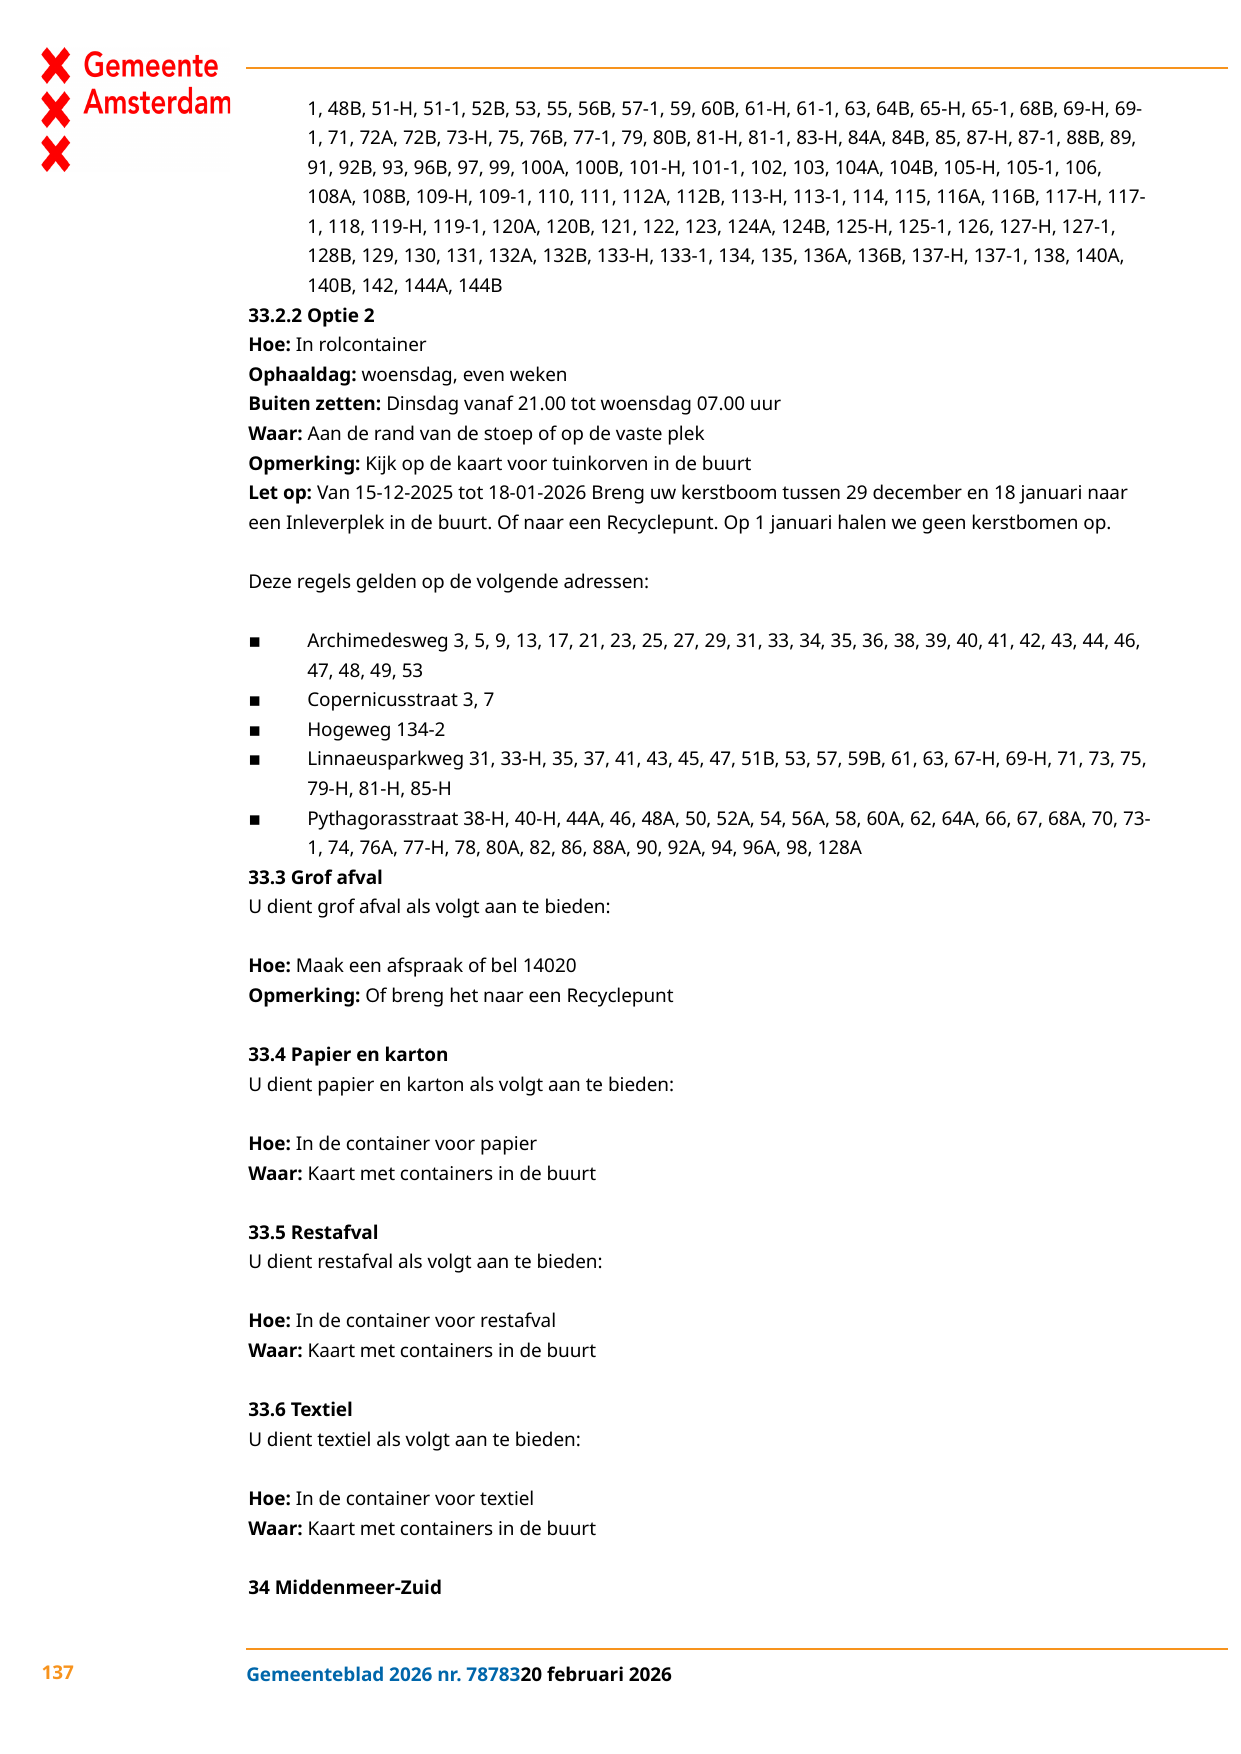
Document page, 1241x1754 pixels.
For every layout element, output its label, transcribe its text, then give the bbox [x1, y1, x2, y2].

list 1, 48B, 51-H, 51-1, 52B, 53, 55, 56B, 57-1, 59, 60B, 61-H, 61-1, 63, 64B, 65-H, 65-1, 68B, 69-H, 69-1, 71, 72A, 72B, 73-H, 75, 76B, 77-1, 79, 80B, 81-H, 81-1, 83-H, 84A, 84B, 85, 87-H, 87-1, 88B, 89, 91, 92B, 93, 96B, 97, 99, 100A, 100B, 101-H, 101-1, 102, 103, 104A, 104B, 105-H, 105-1, 106, 108A, 108B, 109-H, 109-1, 110, 111, 112A, 112B, 113-H, 113-1, 114, 115, 116A, 116B, 117-H, 117-1, 118, 119-H, 119-1, 120A, 120B, 121, 122, 123, 124A, 124B, 125-H, 125-1, 126, 127-H, 127-1, 128B, 129, 130, 131, 132A, 132B, 133-H, 133-1, 134, 135, 136A, 136B, 137-H, 137-1, 138, 140A, 140B, 142, 144A, 144B [248, 95, 1152, 298]
text U dient restafval als volgt aan te bieden: [248, 1248, 1152, 1274]
text Waar: Kaart met containers in de buurt [248, 1337, 1152, 1363]
text Waar: Aan de rand van de stoep of op de vaste plek [248, 420, 1152, 446]
text 34 Middenmeer-Zuid [248, 1574, 1152, 1600]
list Linnaeusparkweg 31, 33-H, 35, 37, 41, 43, 45, 47, 51B, 53, 57, 59B, 61, 63, 67-H, 69-H, 71, 73, 75, 79-H, 81-H, 85-H [248, 746, 1152, 801]
text Buiten zetten: Dinsdag vanaf 21.00 tot woensdag 07.00 uur [248, 391, 1152, 416]
text Opmerking: Of breng het naar een Recyclepunt [248, 982, 1152, 1008]
text Hoe: In de container voor textiel [248, 1485, 1152, 1511]
text Hoe: In rolcontainer [248, 331, 1152, 357]
text Let op: Van 15-12-2025 tot 18-01-2026 Breng uw kerstboom tussen 29 december en 18 januari naar een Inleverplek in de buurt. Of naar een Recyclepunt. Op 1 januari halen we geen kerstbomen op. [248, 479, 1152, 535]
text Hoe: Maak een afspraak of bel 14020 [248, 953, 1152, 978]
text 33.4 Papier en karton [248, 1041, 1152, 1067]
text Ophaaldag: woensdag, even weken [248, 361, 1152, 387]
text Hoe: In de container voor papier [248, 1130, 1152, 1156]
text 33.5 Restafval [248, 1219, 1152, 1245]
text Waar: Kaart met containers in de buurt [248, 1160, 1152, 1186]
text Deze regels gelden op de volgende adressen: [248, 568, 1152, 594]
list Pythagorasstraat 38-H, 40-H, 44A, 46, 48A, 50, 52A, 54, 56A, 58, 60A, 62, 64A, 66, 67, 68A, 70, 73-1, 74, 76A, 77-H, 78, 80A, 82, 86, 88A, 90, 92A, 94, 96A, 98, 128A [248, 805, 1152, 860]
text Hoe: In de container voor restafval [248, 1308, 1152, 1333]
text 33.3 Grof afval [248, 864, 1152, 890]
list Copernicusstraat 3, 7 [248, 686, 1152, 712]
text U dient textiel als volgt aan te bieden: [248, 1426, 1152, 1452]
text U dient papier en karton als volgt aan te bieden: [248, 1071, 1152, 1097]
list Hogeweg 134-2 [248, 716, 1152, 742]
list Archimedesweg 3, 5, 9, 13, 17, 21, 23, 25, 27, 29, 31, 33, 34, 35, 36, 38, 39, 40, 41, 42, 43, 44, 46, 47, 48, 49, 53 [248, 627, 1152, 683]
picture [41, 47, 231, 172]
text Opmerking: Kijk op de kaart voor tuinkorven in de buurt [248, 450, 1152, 476]
text Waar: Kaart met containers in de buurt [248, 1515, 1152, 1541]
text 33.6 Textiel [248, 1396, 1152, 1422]
text 33.2.2 Optie 2 [248, 302, 1152, 328]
text U dient grof afval als volgt aan te bieden: [248, 893, 1152, 919]
